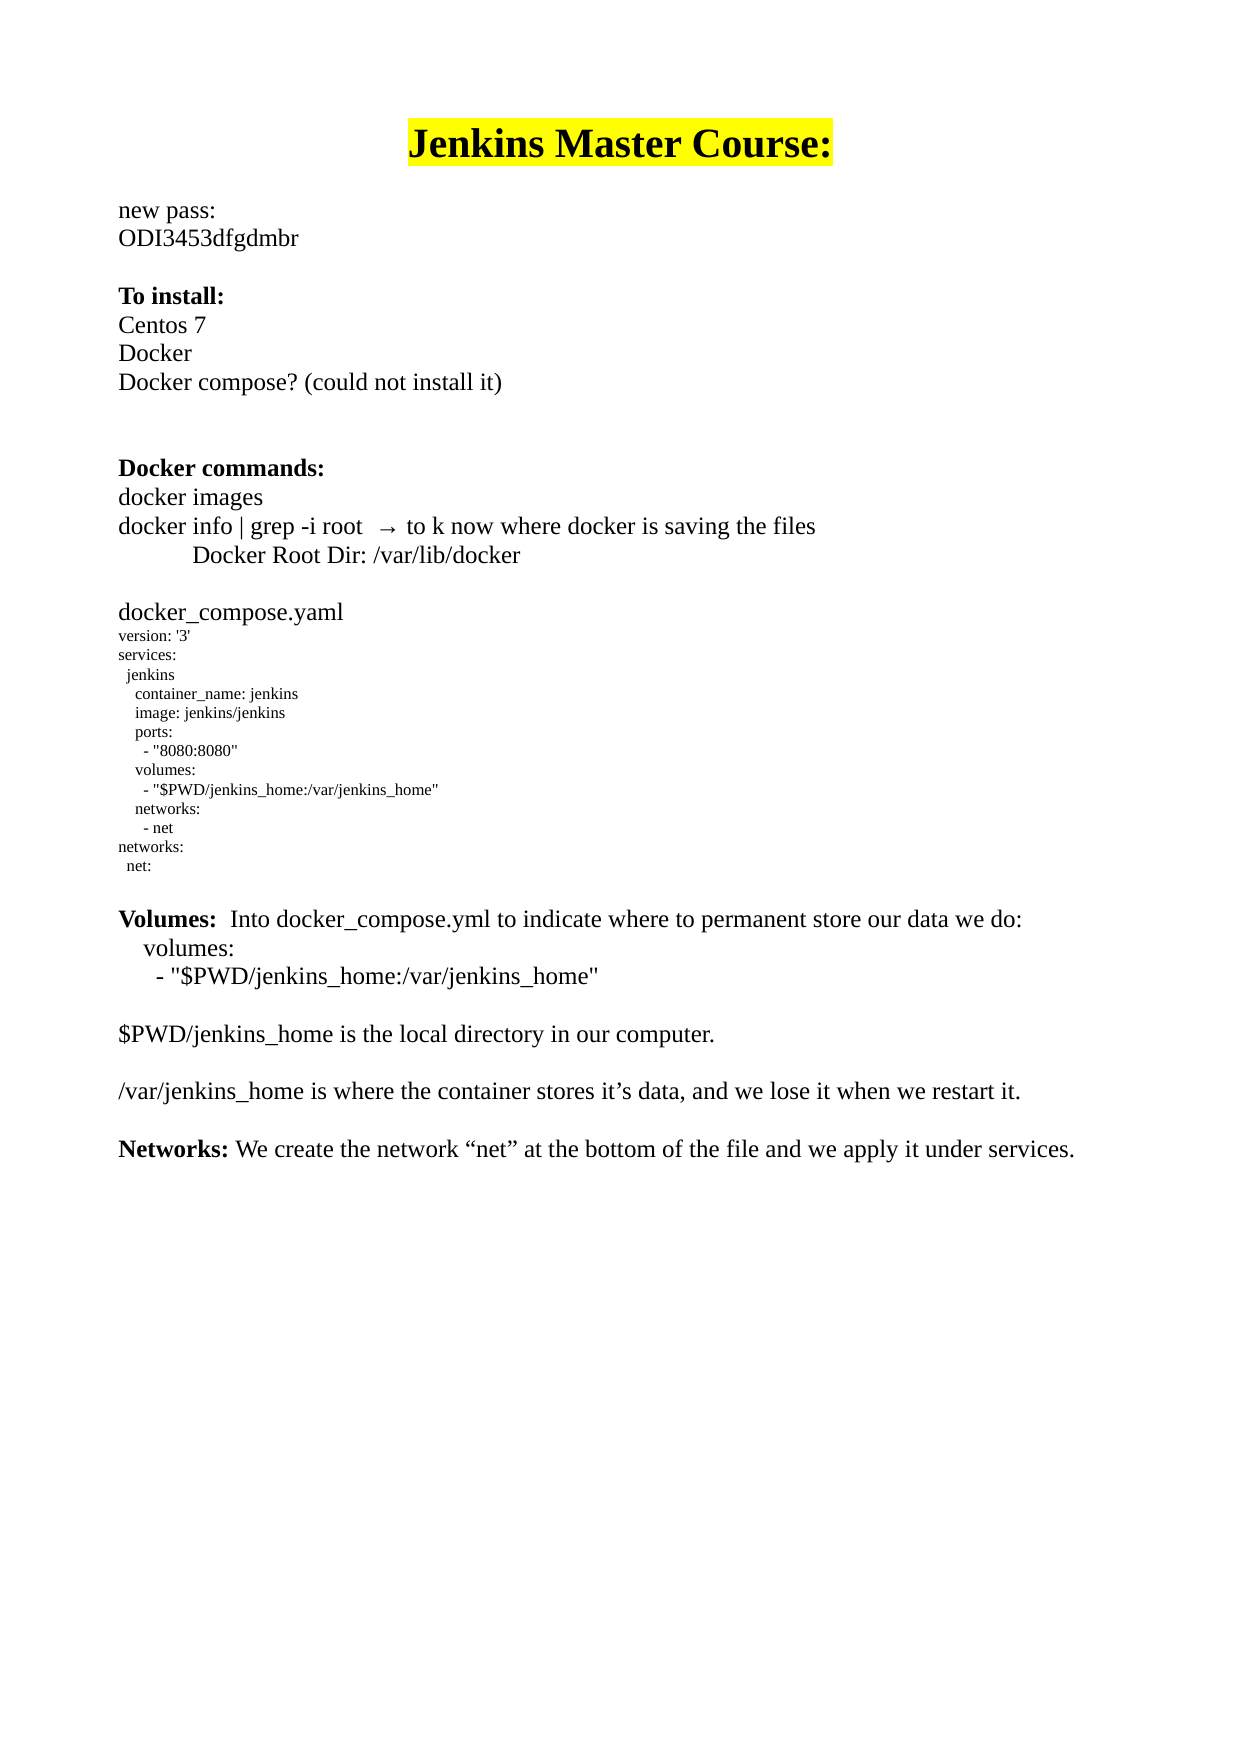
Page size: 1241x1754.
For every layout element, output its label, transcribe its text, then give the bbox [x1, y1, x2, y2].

text - net [118, 818, 1122, 837]
text version: '3' [118, 626, 1122, 645]
text volumes: [118, 933, 1122, 961]
text Docker [118, 338, 1122, 367]
text - "8080:8080" [118, 741, 1122, 760]
text ODI3453dfgdmbr [118, 223, 1122, 252]
text networks: [118, 837, 1122, 856]
text volumes: [118, 760, 1122, 779]
text Jenkins Master Course: [118, 118, 1122, 166]
text - "$PWD/jenkins_home:/var/jenkins_home" [118, 961, 1122, 990]
text - "$PWD/jenkins_home:/var/jenkins_home" [118, 779, 1122, 798]
text Docker Root Dir: /var/lib/docker [118, 540, 1122, 568]
text Centos 7 [118, 310, 1122, 338]
text new pass: [118, 195, 1122, 223]
text docker info | grep -i root → to k now where docker is saving the files [118, 511, 1122, 540]
text Volumes: Into docker_compose.yml to indicate where to permanent store our data we do: [118, 904, 1122, 933]
text ports: [118, 722, 1122, 741]
text net: [118, 856, 1122, 875]
text container_name: jenkins [118, 683, 1122, 703]
text Docker commands: [118, 453, 1122, 482]
text To install: [118, 281, 1122, 310]
text Docker compose? (could not install it) [118, 367, 1122, 396]
text docker images [118, 482, 1122, 511]
text $PWD/jenkins_home is the local directory in our computer. [118, 1019, 1122, 1048]
text image: jenkins/jenkins [118, 703, 1122, 722]
text Networks: We create the network “net” at the bottom of the file and we apply it under services. [118, 1134, 1122, 1163]
text /var/jenkins_home is where the container stores it’s data, and we lose it when we restart it. [118, 1076, 1122, 1105]
text services: [118, 645, 1122, 664]
text networks: [118, 798, 1122, 818]
text jenkins [118, 664, 1122, 683]
text docker_compose.yaml [118, 597, 1122, 626]
